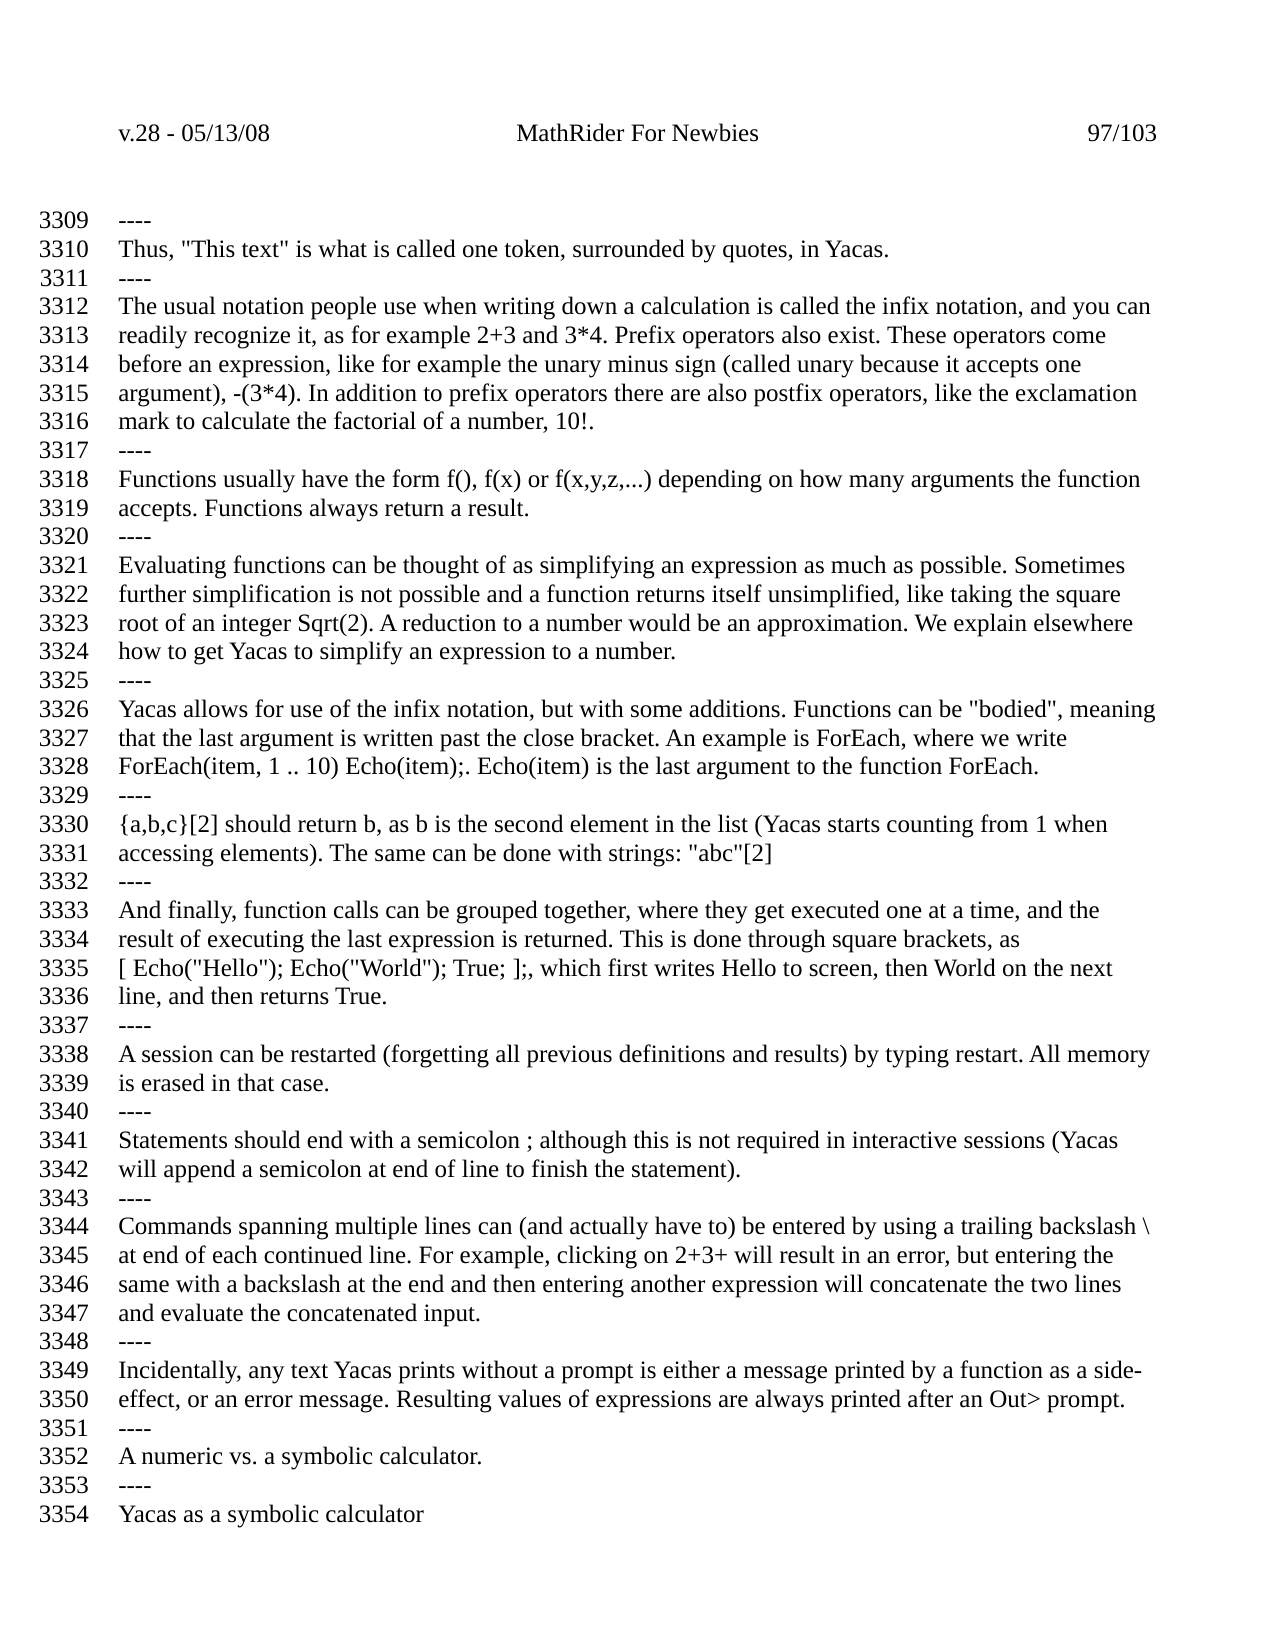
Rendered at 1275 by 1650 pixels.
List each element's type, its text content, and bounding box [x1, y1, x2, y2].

text ---- [118, 263, 1157, 291]
text Thus, "This text" is what is called one token, surrounded by quotes, in Yacas. [118, 234, 1157, 263]
text {a,b,c}[2] should return b, as b is the second element in the list (Yacas starts counting from 1 when accessing elements). The same can be done with strings: "abc"[2] [118, 809, 1157, 866]
text ---- [118, 1183, 1157, 1211]
text ---- [118, 521, 1157, 550]
text Yacas as a symbolic calculator [118, 1499, 1157, 1528]
text ---- [118, 205, 1157, 234]
text Commands spanning multiple lines can (and actually have to) be entered by using a trailing backslash \ at end of each continued line. For example, clicking on 2+3+ will result in an error, but entering the same with a backslash at the end and then entering another expression will concatenate the two lines and evaluate the concatenated input. [118, 1211, 1157, 1326]
text ---- [118, 1470, 1157, 1499]
text A numeric vs. a symbolic calculator. [118, 1441, 1157, 1470]
text Yacas allows for use of the infix notation, but with some additions. Functions can be "bodied", meaning that the last argument is written past the close bracket. An example is ForEach, where we write ForEach(item, 1 .. 10) Echo(item);. Echo(item) is the last argument to the function ForEach. [118, 694, 1157, 780]
text Incidentally, any text Yacas prints without a prompt is either a message printed by a function as a side-effect, or an error message. Resulting values of expressions are always printed after an Out> prompt. [118, 1355, 1157, 1413]
text Functions usually have the form f(), f(x) or f(x,y,z,...) depending on how many arguments the function accepts. Functions always return a result. [118, 464, 1157, 521]
text ---- [118, 435, 1157, 464]
text ---- [118, 1413, 1157, 1441]
text A session can be restarted (forgetting all previous definitions and results) by typing restart. All memory is erased in that case. [118, 1039, 1157, 1096]
text Statements should end with a semicolon ; although this is not required in interactive sessions (Yacas will append a semicolon at end of line to finish the statement). [118, 1125, 1157, 1183]
text The usual notation people use when writing down a calculation is called the infix notation, and you can readily recognize it, as for example 2+3 and 3*4. Prefix operators also exist. These operators come before an expression, like for example the unary minus sign (called unary because it accepts one argument), -(3*4). In addition to prefix operators there are also postfix operators, like the exclamation mark to calculate the factorial of a number, 10!. [118, 291, 1157, 435]
text ---- [118, 665, 1157, 694]
text ---- [118, 780, 1157, 809]
text ---- [118, 866, 1157, 895]
text And finally, function calls can be grouped together, where they get executed one at a time, and the result of executing the last expression is returned. This is done through square brackets, as [ Echo("Hello"); Echo("World"); True; ];, which first writes Hello to screen, then World on the next line, and then returns True. [118, 895, 1157, 1010]
text Evaluating functions can be thought of as simplifying an expression as much as possible. Sometimes further simplification is not possible and a function returns itself unsimplified, like taking the square root of an integer Sqrt(2). A reduction to a number would be an approximation. We explain elsewhere how to get Yacas to simplify an expression to a number. [118, 550, 1157, 665]
text ---- [118, 1010, 1157, 1039]
text ---- [118, 1096, 1157, 1125]
text ---- [118, 1326, 1157, 1355]
